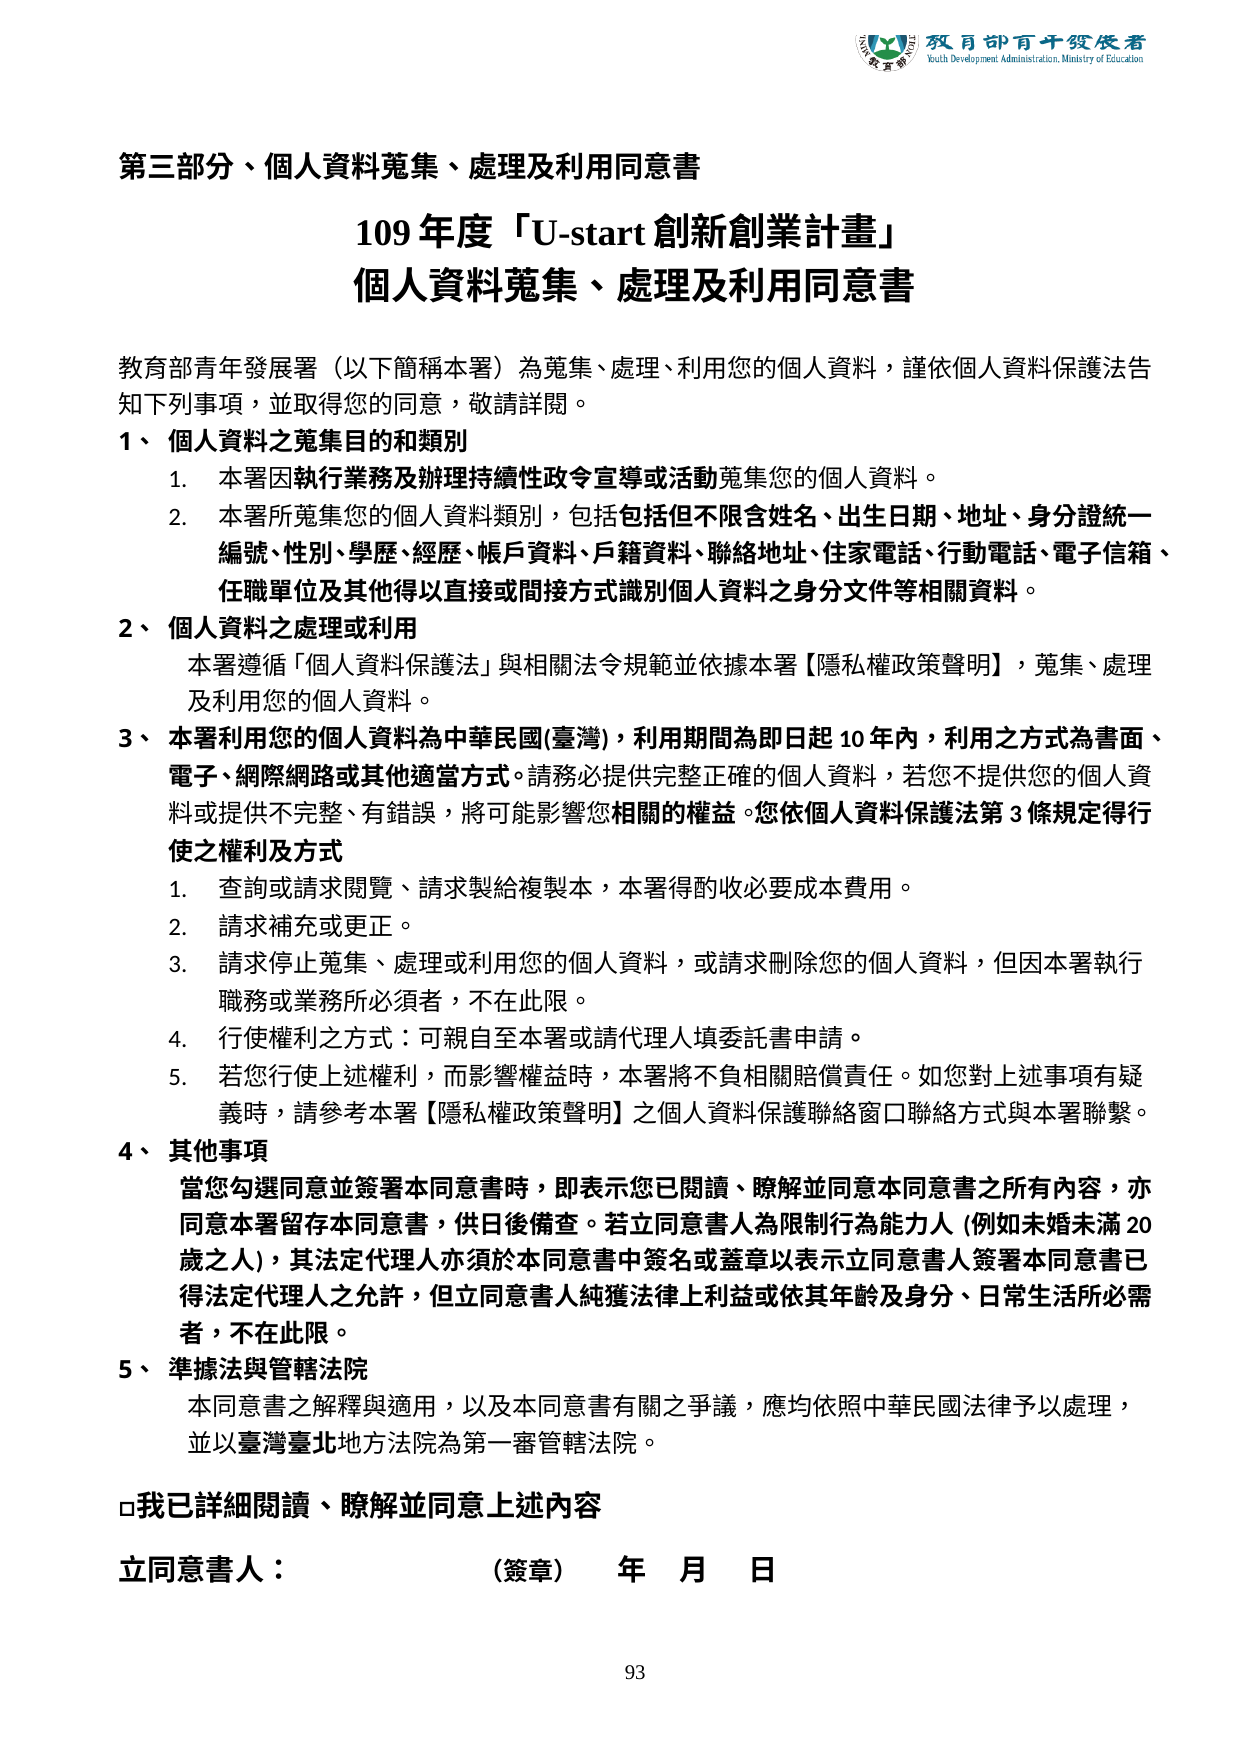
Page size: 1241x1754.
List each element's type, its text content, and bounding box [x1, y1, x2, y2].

text 109年度「U-start創新創業計畫」 [118, 202, 1152, 256]
text 當您勾選同意並簽署本同意書時，即表示您已閱讀、瞭解並同意本同意書之所有內容，亦同意本署留存本同意書，供日後備查。若立同意書人為限制行為能力人 (例如未婚未滿20歲之人)，其法定代理人亦須於本同意書中簽名或蓋章以表示立同意書人簽署本同意書已得法定代理人之允許，但立同意書人純獲法律上利益或依其年齡及身分、日常生活所必需者，不在此限。 [179, 1168, 1152, 1349]
list 請求補充或更正。 [168, 906, 1152, 943]
list 本署因執行業務及辦理持續性政令宣導或活動蒐集您的個人資料。 [168, 458, 1152, 496]
text 立同意書人： （簽章） 年 月 日 [118, 1549, 1152, 1588]
list 個人資料之處理或利用 [118, 608, 1152, 646]
list 本署所蒐集您的個人資料類別，包括包括但不限含姓名、出生日期、地址、身分證統一編號、性別、學歷、經歷、帳戶資料、戶籍資料、聯絡地址、住家電話、行動電話、電子信箱、任職單位及其他得以直接或間接方式識別個人資料之身分文件等相關資料。 [168, 496, 1152, 608]
list 個人資料之蒐集目的和類別 [118, 421, 1152, 458]
text 教育部青年發展署（以下簡稱本署）為蒐集、處理、利用您的個人資料，謹依個人資料保護法告知下列事項，並取得您的同意，敬請詳閱。 [118, 348, 1152, 421]
list 請求停止蒐集、處理或利用您的個人資料，或請求刪除您的個人資料，但因本署執行職務或業務所必須者，不在此限。 [168, 943, 1152, 1018]
picture [848, 35, 1152, 76]
text 個人資料蒐集、處理及利用同意書 [118, 256, 1152, 311]
list 本署利用您的個人資料為中華民國(臺灣)，利用期間為即日起10年內，利用之方式為書面、電子、網際網路或其他適當方式。請務必提供完整正確的個人資料，若您不提供您的個人資料或提供不完整、有錯誤，將可能影響您相關的權益。您依個人資料保護法第3條規定得行使之權利及方式 [118, 718, 1152, 868]
list 其他事項 [118, 1131, 1152, 1168]
text 本同意書之解釋與適用，以及本同意書有關之爭議，應均依照中華民國法律予以處理，並以臺灣臺北地方法院為第一審管轄法院。 [187, 1387, 1152, 1459]
list 行使權利之方式：可親自至本署或請代理人填委託書申請。 [168, 1018, 1152, 1056]
list 查詢或請求閱覽、請求製給複製本，本署得酌收必要成本費用。 [168, 868, 1152, 906]
text □我已詳細閱讀、瞭解並同意上述內容 [118, 1484, 1152, 1524]
list 準據法與管轄法院 [118, 1349, 1152, 1387]
text 第三部分、個人資料蒐集、處理及利用同意書 [118, 127, 1150, 202]
list 若您行使上述權利，而影響權益時，本署將不負相關賠償責任。如您對上述事項有疑義時，請參考本署【隱私權政策聲明】之個人資料保護聯絡窗口聯絡方式與本署聯繫。 [168, 1056, 1152, 1131]
text 本署遵循「個人資料保護法」與相關法令規範並依據本署【隱私權政策聲明】，蒐集、處理及利用您的個人資料。 [187, 646, 1152, 718]
